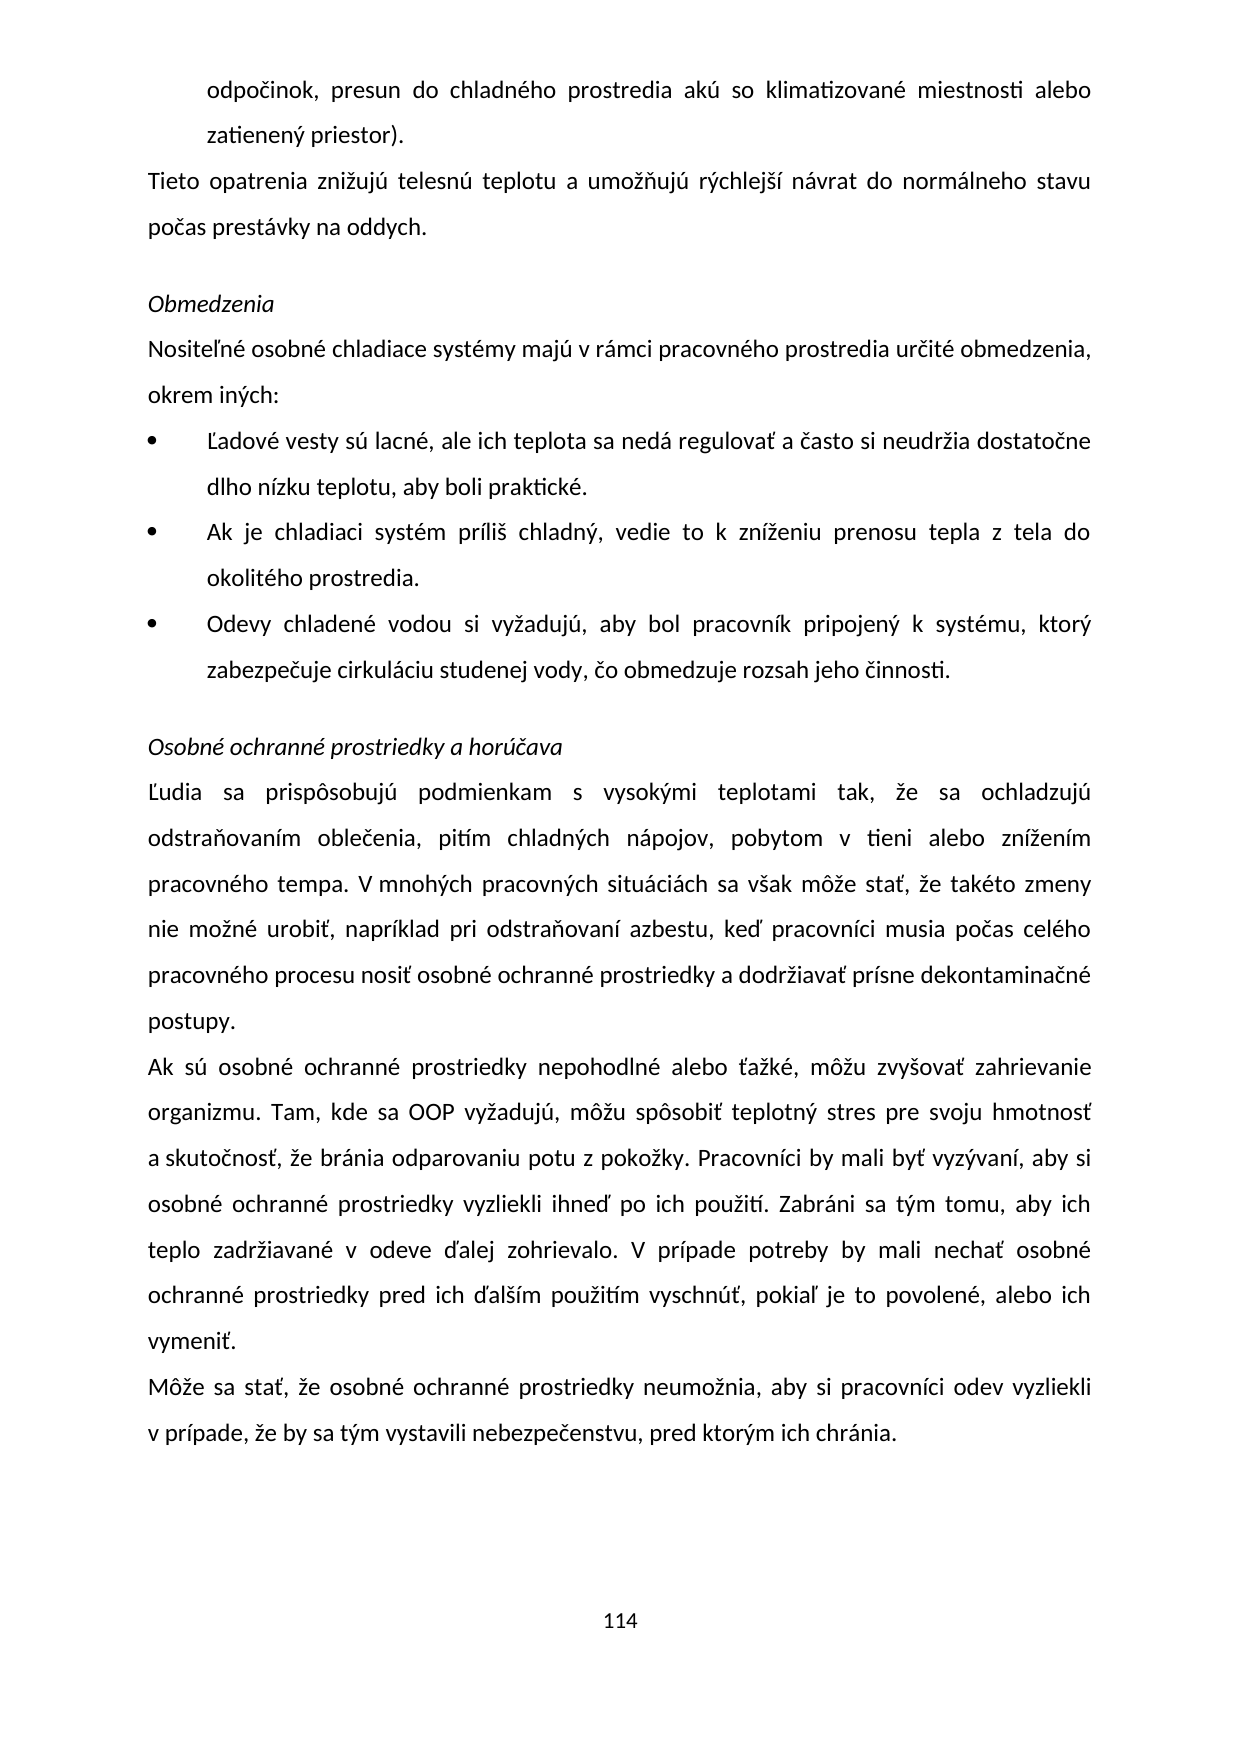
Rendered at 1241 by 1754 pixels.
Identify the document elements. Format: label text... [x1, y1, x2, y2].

text Ľudia sa prispôsobujú podmienkam s vysokými teplotami tak, že sa ochladzujú odstraňovaním oblečenia, pitím chladných nápojov, pobytom v tieni alebo znížením pracovného tempa. V mnohých pracovných situáciách sa však môže stať, že takéto zmeny nie možné urobiť, napríklad pri odstraňovaní azbestu, keď pracovníci musia počas celého pracovného procesu nosiť osobné ochranné prostriedky a dodržiavať prísne dekontaminačné postupy. [148, 776, 1093, 1036]
text Tieto opatrenia znižujú telesnú teplotu a umožňujú rýchlejší návrat do normálneho stavu počas prestávky na oddych. [148, 165, 1093, 241]
list odpočinok, presun do chladného prostredia akú so klimatizované miestnosti alebo zatienený priestor). [148, 74, 1093, 150]
list Ľadové vesty sú lacné, ale ich teplota sa nedá regulovať a často si neudržia dostatočne dlho nízku teplotu, aby boli praktické. [148, 425, 1093, 501]
text Môže sa stať, že osobné ochranné prostriedky neumožnia, aby si pracovníci odev vyzliekli v prípade, že by sa tým vystavili nebezpečenstvu, pred ktorým ich chránia. [148, 1371, 1093, 1447]
list Odevy chladené vodou si vyžadujú, aby bol pracovník pripojený k systému, ktorý zabezpečuje cirkuláciu studenej vody, čo obmedzuje rozsah jeho činnosti. [148, 608, 1093, 684]
list Ak je chladiaci systém príliš chladný, vedie to k zníženiu prenosu tepla z tela do okolitého prostredia. [148, 517, 1093, 593]
text Nositeľné osobné chladiace systémy majú v rámci pracovného prostredia určité obmedzenia, okrem iných: [148, 334, 1093, 410]
text Osobné ochranné prostriedky a horúčava [148, 731, 1093, 761]
text Ak sú osobné ochranné prostriedky nepohodlné alebo ťažké, môžu zvyšovať zahrievanie organizmu. Tam, kde sa OOP vyžadujú, môžu spôsobiť teplotný stres pre svoju hmotnosť a skutočnosť, že bránia odparovaniu potu z pokožky. Pracovníci by mali byť vyzývaní, aby si osobné ochranné prostriedky vyzliekli ihneď po ich použití. Zabráni sa tým tomu, aby ich teplo zadržiavané v odeve ďalej zohrievalo. V prípade potreby by mali nechať osobné ochranné prostriedky pred ich ďalším použitím vyschnúť, pokiaľ je to povolené, alebo ich vymeniť. [148, 1051, 1093, 1356]
text Obmedzenia [148, 288, 1093, 318]
